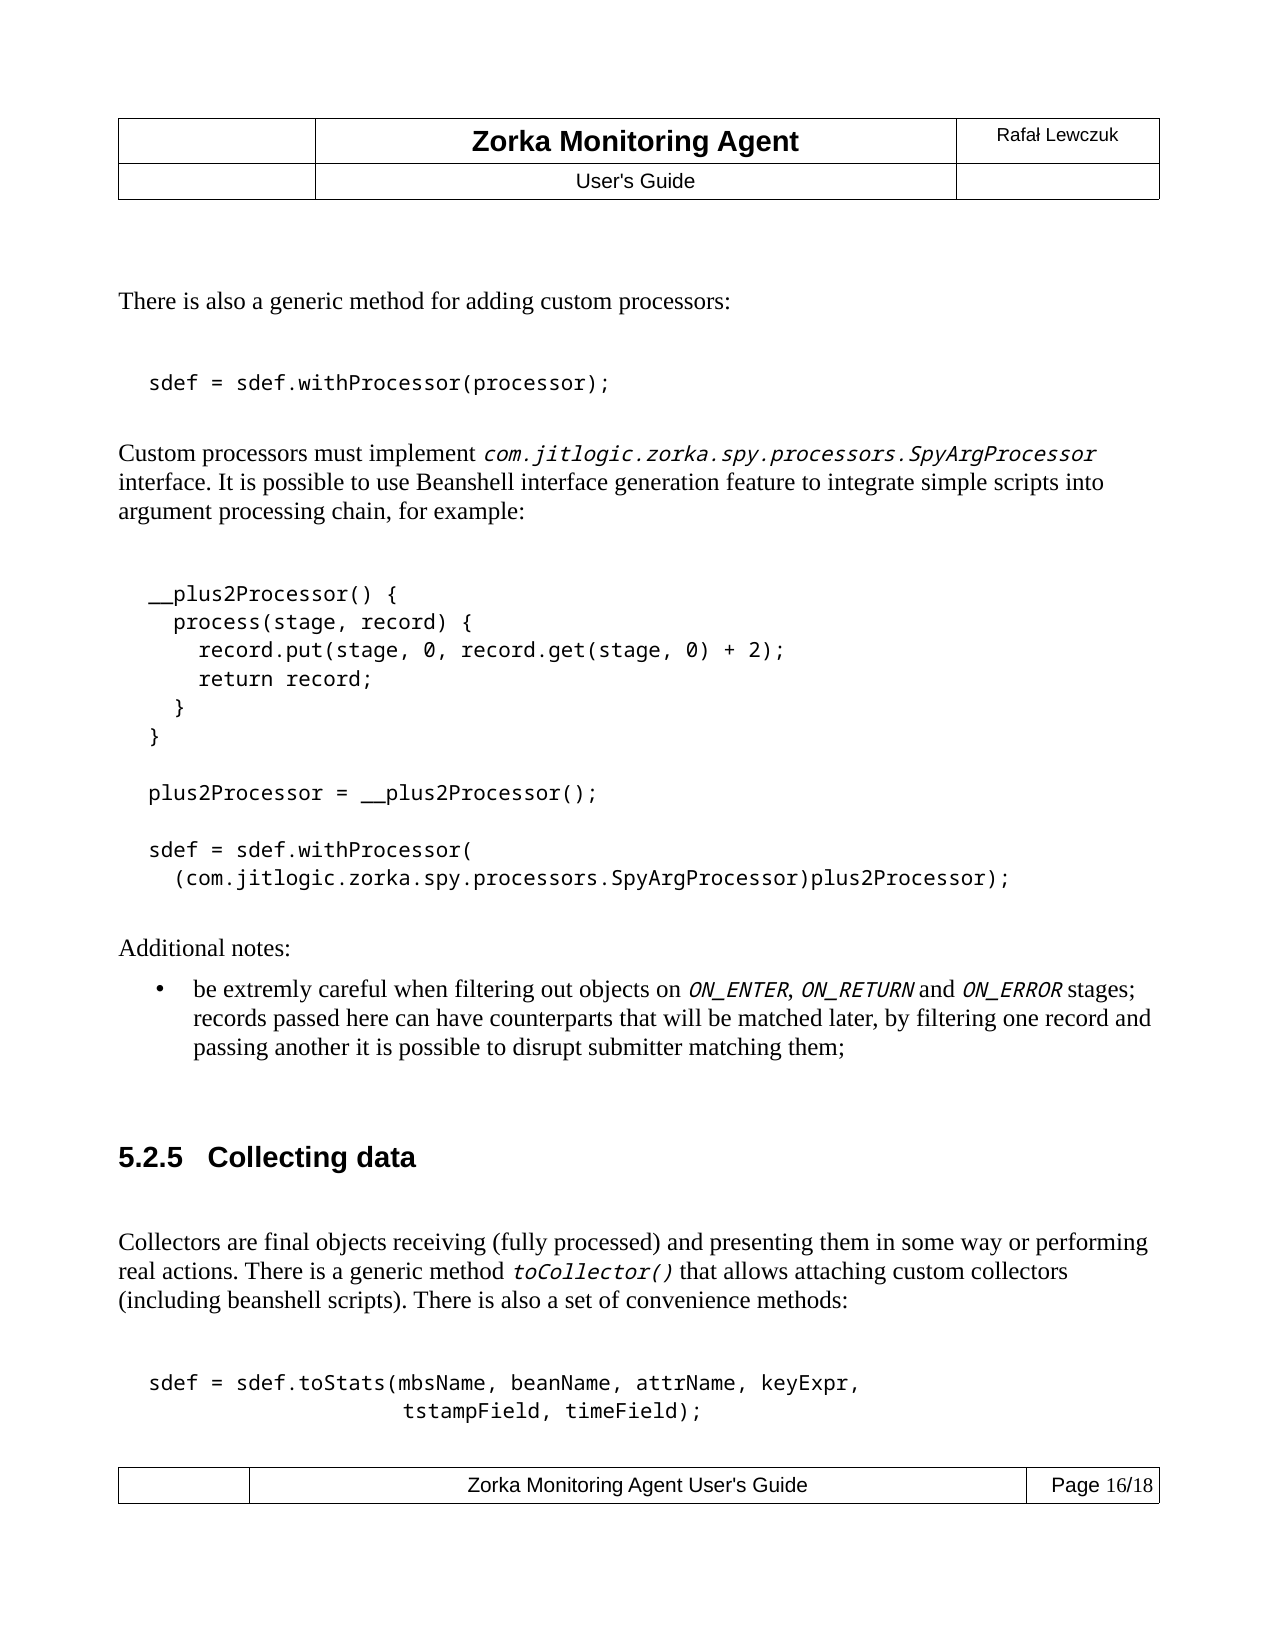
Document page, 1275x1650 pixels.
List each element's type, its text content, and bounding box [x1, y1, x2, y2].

text tstampField, timeField); [148, 1396, 1157, 1425]
text Additional notes: [118, 933, 1157, 962]
text } [148, 721, 1157, 749]
text sdef = sdef.withProcessor( [148, 835, 1157, 863]
text (com.jitlogic.zorka.spy.processors.SpyArgProcessor)plus2Processor); [148, 863, 1157, 892]
text record.put(stage, 0, record.get(stage, 0) + 2); [148, 636, 1157, 664]
text Custom processors must implement com.jitlogic.zorka.spy.processors.SpyArgProcessor interface. It is possible to use Beanshell interface generation feature to integrate simple scripts into argument processing chain, for example: [118, 438, 1157, 525]
subtitle Collecting data [118, 1140, 1157, 1173]
text sdef = sdef.withProcessor(processor); [148, 368, 1157, 397]
text sdef = sdef.toStats(mbsName, beanName, attrName, keyExpr, [148, 1368, 1157, 1396]
text return record; [148, 664, 1157, 692]
list be extremly careful when filtering out objects on ON_ENTER, ON_RETURN and ON_ERROR stages; records passed here can have counterparts that will be matched later, by filtering one record and passing another it is possible to disrupt submitter matching them; [156, 974, 1157, 1061]
text process(stage, record) { [148, 607, 1157, 636]
text plus2Processor = __plus2Processor(); [148, 778, 1157, 806]
text Collectors are final objects receiving (fully processed) and presenting them in some way or performing real actions. There is a generic method toCollector() that allows attaching custom collectors (including beanshell scripts). There is also a set of convenience methods: [118, 1227, 1157, 1314]
text } [148, 692, 1157, 721]
text There is also a generic method for adding custom processors: [118, 286, 1157, 314]
text __plus2Processor() { [148, 579, 1157, 607]
